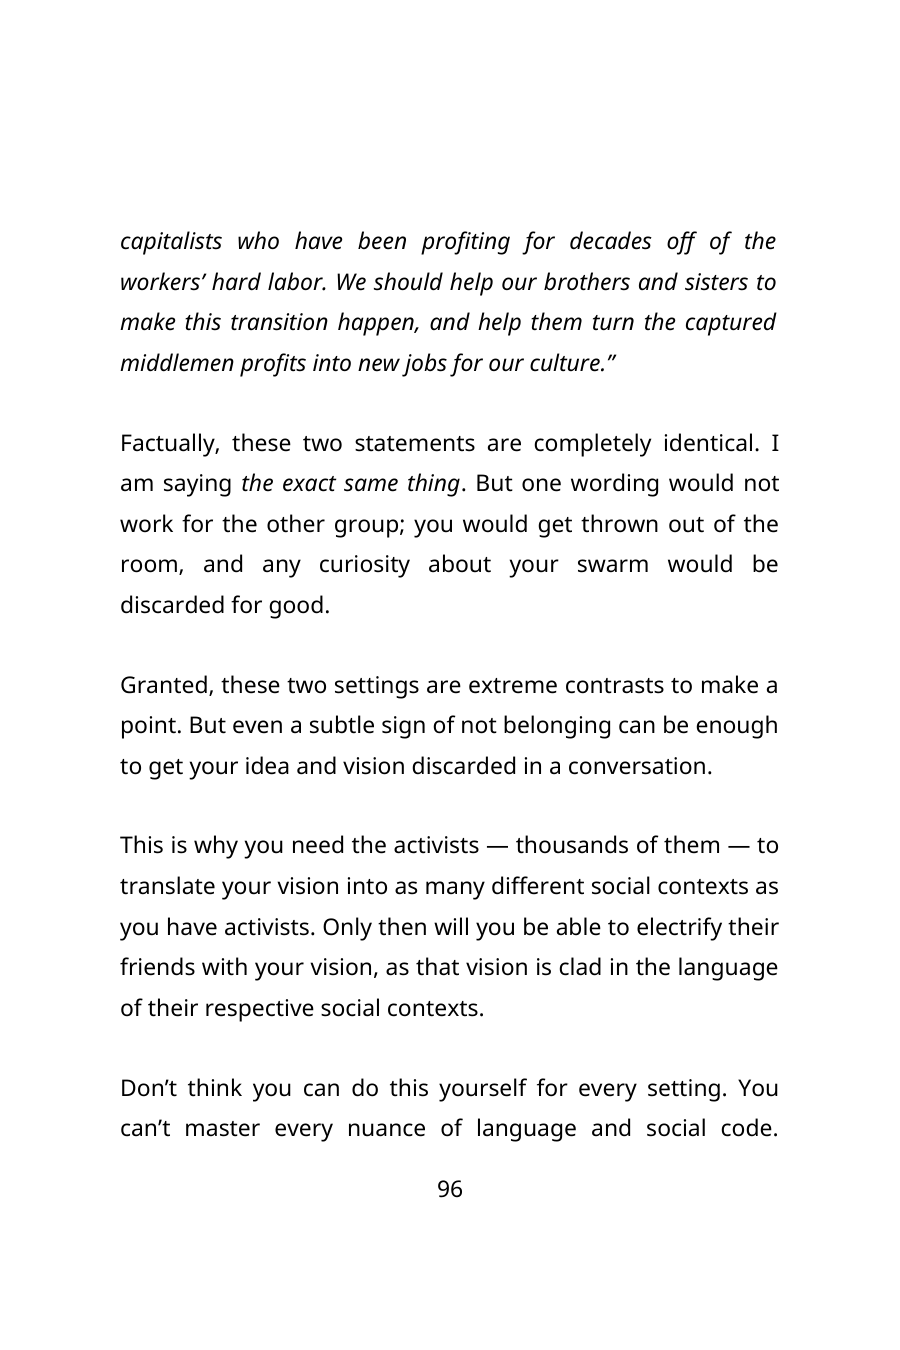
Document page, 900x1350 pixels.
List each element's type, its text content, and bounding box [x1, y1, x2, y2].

text Don’t think you can do this yourself for every setting. You can’t master every nuance of language and social code. [120, 1071, 780, 1143]
text Factually, these two statements are completely identical. I am saying the exact same thing. But one wording would not work for the other group; you would get thrown out of the room, and any curiosity about your swarm would be discarded for good. [120, 426, 780, 620]
text This is why you need the activists — thousands of them — to translate your vision into as many different social contexts as you have activists. Only then will you be able to electrify their friends with your vision, as that vision is clad in the language of their respective social contexts. [120, 829, 780, 1023]
text capitalists who have been profiting for decades off of the workers’ hard labor. We should help our brothers and sisters to make this transition happen, and help them turn the captured middlemen profits into new jobs for our culture.” [120, 225, 780, 378]
text Granted, these two settings are extreme contrasts to make a point. But even a subtle sign of not belonging can be enough to get your idea and vision discarded in a conversation. [120, 668, 780, 781]
